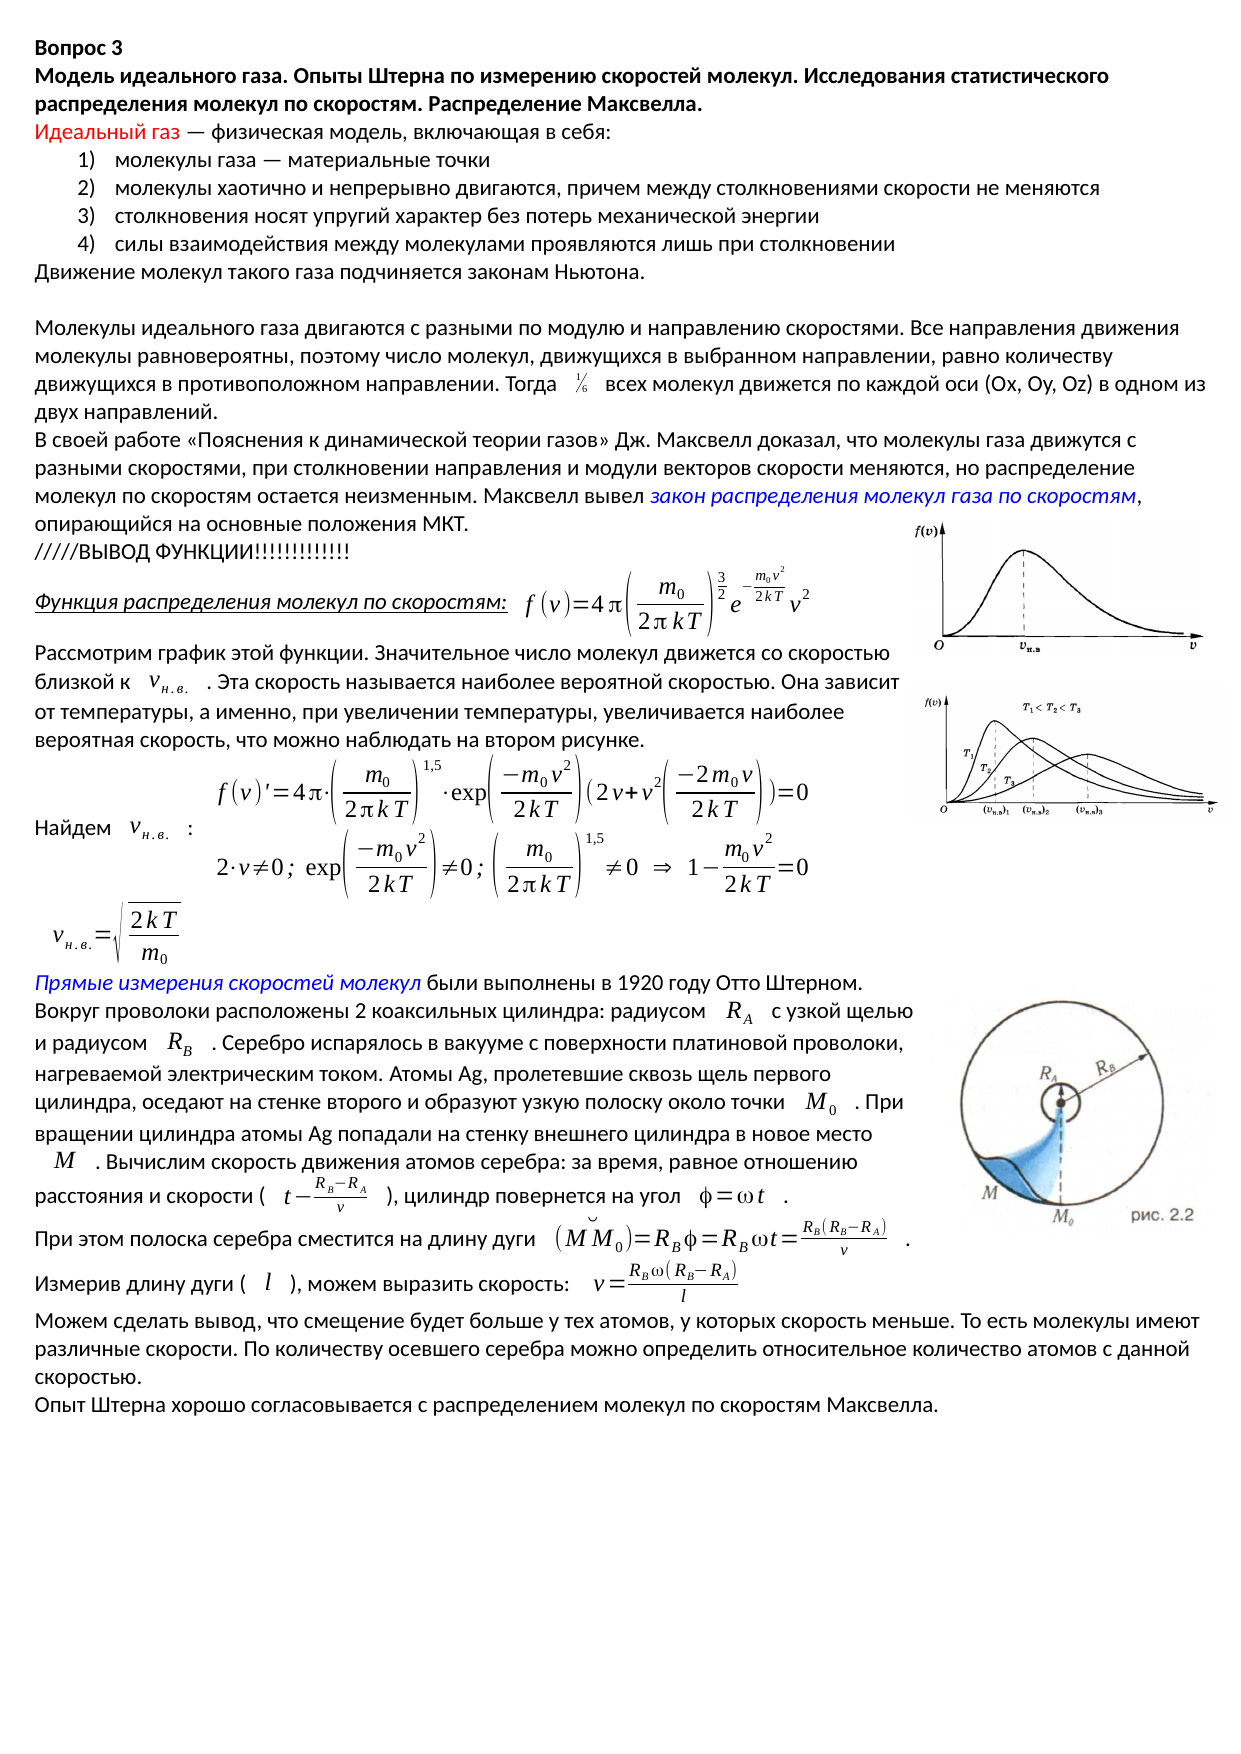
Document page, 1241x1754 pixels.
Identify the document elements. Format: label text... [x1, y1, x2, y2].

list молекулы газа — материальные точки [77, 145, 1209, 173]
text Вокруг проволоки расположены 2 коаксильных цилиндра: радиусомс узкой щелью и радиусом. Серебро испарялось в вакууме с поверхности платиновой проволоки, нагреваемой электрическим током. Атомы Ag, пролетевшие сквозь щель первого цилиндра, оседают на стенке второго и образуют узкую полоску около точки. При вращении цилиндра атомы Ag попадали на стенку внешнего цилиндра в новое место. Вычислим скорость движения атомов серебра: за время, равное отношению расстояния и скорости (), цилиндр повернется на угол. [34, 997, 930, 1216]
text Опыт Штерна хорошо согласовывается с распределением молекул по скоростям Максвелла. [34, 1390, 1209, 1418]
list столкновения носят упругий характер без потерь механической энергии [77, 201, 1209, 229]
picture [910, 683, 1227, 821]
list молекулы хаотично и непрерывно двигаются, причем между столкновениями скорости не меняются [77, 173, 1209, 201]
list силы взаимодействия между молекулами проявляются лишь при столкновении [77, 229, 1209, 257]
text Функция распределения молекул по скоростям: [34, 565, 909, 638]
text Модель идеального газа. Опыты Штерна по измерению скоростей молекул. Исследования статистического распределения молекул по скоростям. Распределение Максвелла. [34, 61, 1209, 117]
text Можем сделать вывод, что смещение будет больше у тех атомов, у которых скорость меньше. То есть молекулы имеют различные скорости. По количеству осевшего серебра можно определить относительное количество атомов с данной скоростью. [34, 1306, 1209, 1390]
text Измерив длину дуги (), можем выразить скорость: [34, 1259, 1209, 1306]
text В своей работе «Пояснения к динамической теории газов» Дж. Максвелл доказал, что молекулы газа движутся с разными скоростями, при столкновении направления и модули векторов скорости меняются, но распределение молекул по скоростям остается неизменным. Максвелл вывел закон распределения молекул газа по скоростям, опирающийся на основные положения МКТ. [34, 425, 1209, 537]
text Найдем: [34, 753, 1209, 968]
text Вопрос 3 [34, 33, 1209, 61]
text Прямые измерения скоростей молекул были выполнены в 1920 году Отто Штерном. [34, 968, 1209, 997]
text Идеальный газ — физическая модель, включающая в себя: [34, 117, 1209, 145]
text Рассмотрим график этой функции. Значительное число молекул движется со скоростью близкой к. Эта скорость называется наиболее вероятной скоростью. Она зависит от температуры, а именно, при увеличении температуры, увеличивается наиболее вероятная скорость, что можно наблюдать на втором рисунке. [34, 638, 1209, 753]
picture [930, 971, 1210, 1236]
text Движение молекул такого газа подчиняется законам Ньютона. [34, 257, 1209, 285]
text При этом полоска серебра сместится на длину дуги. [34, 1216, 1209, 1259]
text /////ВЫВОД ФУНКЦИИ!!!!!!!!!!!!! [34, 537, 909, 565]
picture [909, 517, 1207, 662]
text Молекулы идеального газа двигаются с разными по модулю и направлению скоростями. Все направления движения молекулы равновероятны, поэтому число молекул, движущихся в выбранном направлении, равно количеству движущихся в противоположном направлении. Тогдавсех молекул движется по каждой оси (Оx, Oy, Oz) в одном из двух направлений. [34, 313, 1209, 425]
